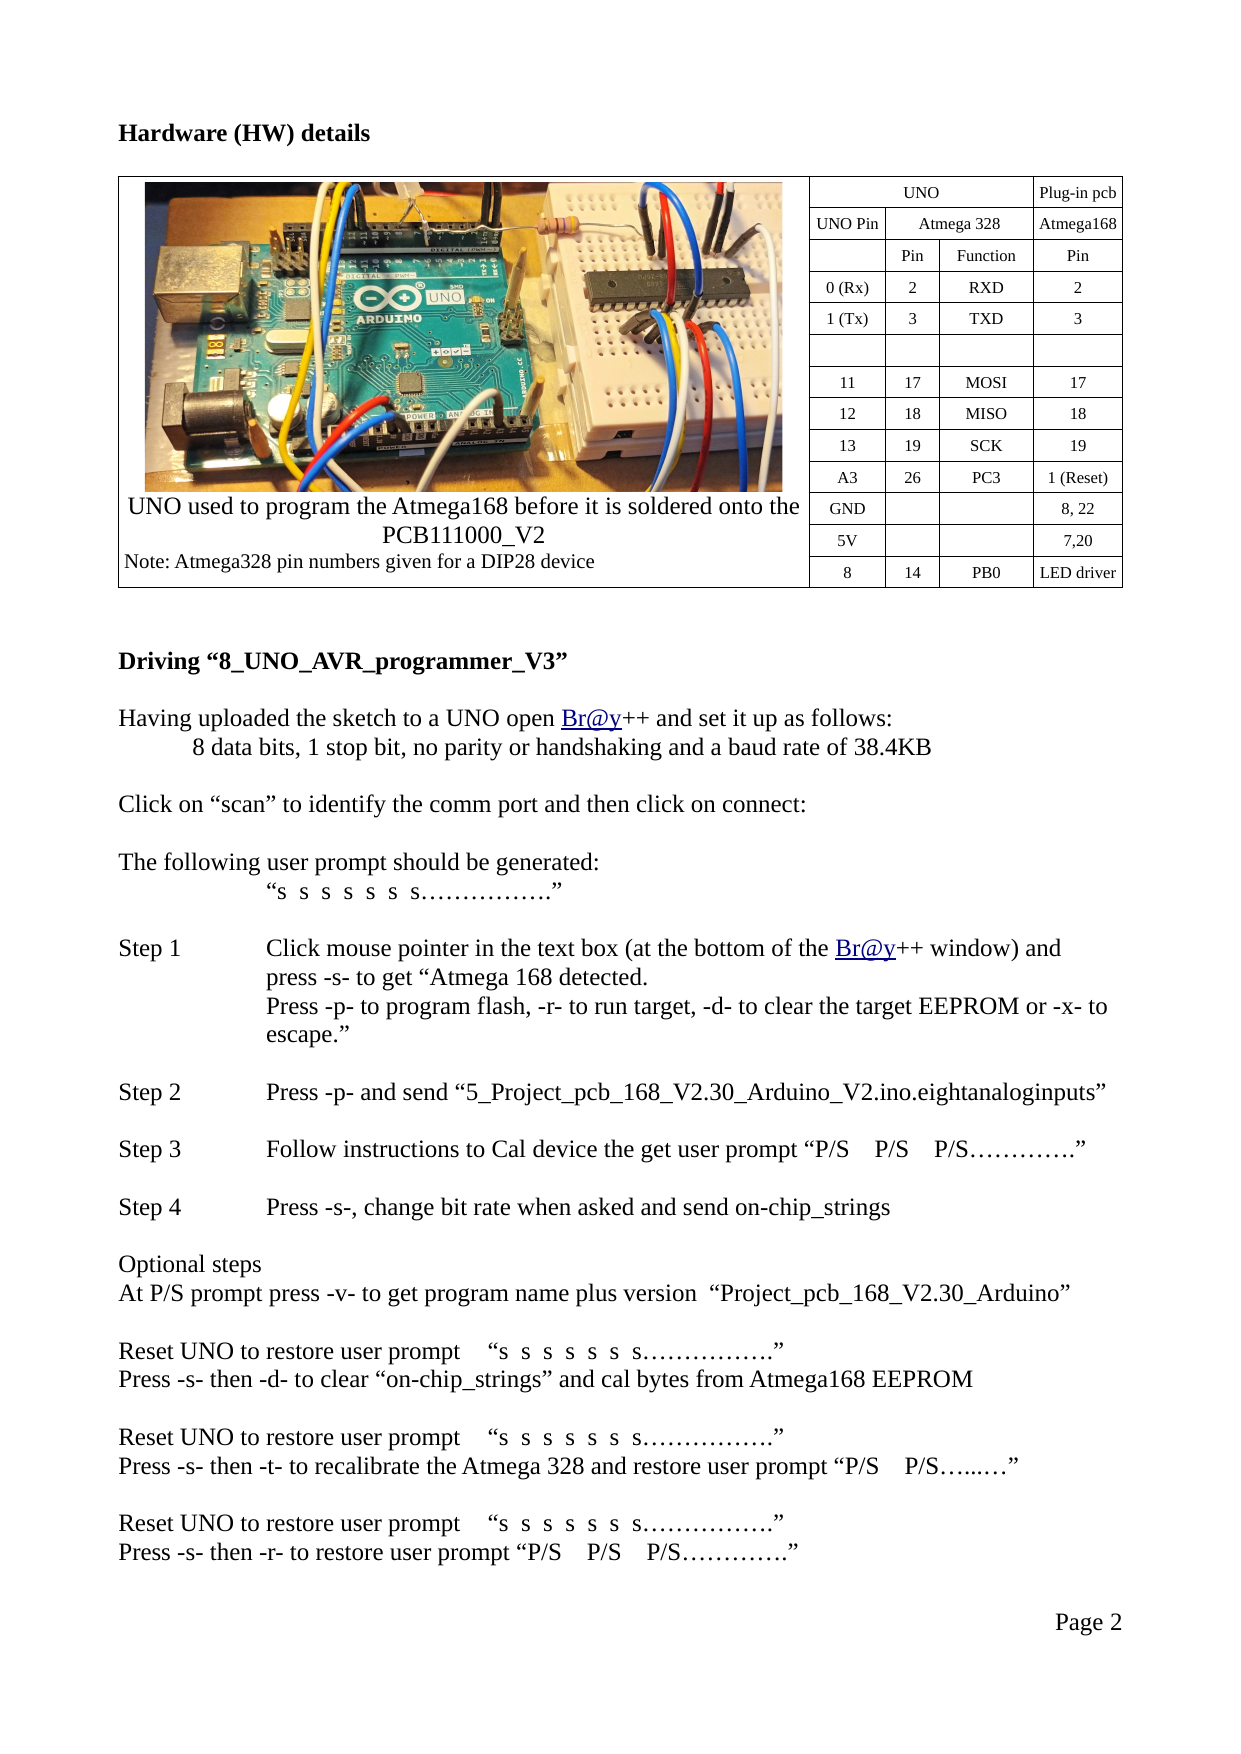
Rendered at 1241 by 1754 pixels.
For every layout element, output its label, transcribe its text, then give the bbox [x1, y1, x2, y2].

table_cell [886, 335, 939, 366]
table_cell GND [810, 493, 885, 524]
table_cell 13 [810, 430, 885, 461]
text Reset UNO to restore user prompt “s s s s s s s…………….” [118, 1422, 1122, 1451]
table_cell [940, 493, 1033, 524]
table_cell 3 [886, 303, 939, 334]
table_header UNO used to program the Atmega168 before it is soldered onto the PCB111000_V2 Note: Atmega328 pin numbers given for a DIP28 device [119, 177, 809, 587]
table_cell 2 [886, 272, 939, 302]
table_cell A3 [810, 462, 885, 492]
text At P/S prompt press -v- to get program name plus version “Project_pcb_168_V2.30_Arduino” [118, 1278, 1122, 1307]
table_cell 1 (Tx) [810, 303, 885, 334]
table_cell Atmega 328 [886, 208, 1033, 239]
text “s s s s s s s…………….” [118, 876, 1122, 904]
table_cell 3 [1034, 303, 1122, 334]
table_cell Function [940, 240, 1033, 271]
table_cell [940, 525, 1033, 556]
table_cell TXD [940, 303, 1033, 334]
table_cell [940, 335, 1033, 366]
text Optional steps [118, 1249, 1122, 1278]
table_cell 8 [810, 557, 885, 587]
table_cell 7,20 [1034, 525, 1122, 556]
text Press -s- then -r- to restore user prompt “P/S P/S P/S………….” [118, 1537, 1122, 1566]
table_cell [810, 240, 885, 271]
table_cell LED driver [1034, 557, 1122, 587]
text The following user prompt should be generated: [118, 847, 1122, 876]
text Reset UNO to restore user prompt “s s s s s s s…………….” [118, 1508, 1122, 1537]
text 8 data bits, 1 stop bit, no parity or handshaking and a baud rate of 38.4KB [118, 732, 1122, 761]
table_cell SCK [940, 430, 1033, 461]
table_header Plug-in pcb [1034, 177, 1122, 207]
table_cell UNO Pin [810, 208, 885, 239]
table_cell PC3 [940, 462, 1033, 492]
text Step 1 Click mouse pointer in the text box (at the bottom of the Br@y++ window) and [118, 933, 1122, 962]
table_cell 14 [886, 557, 939, 587]
text Driving “8_UNO_AVR_programmer_V3” [118, 646, 1122, 674]
table_cell RXD [940, 272, 1033, 302]
picture [144, 182, 783, 492]
text Press -p- to program flash, -r- to run target, -d- to clear the target EEPROM or -x- to escape.” [118, 991, 1122, 1048]
table_cell Pin [886, 240, 939, 271]
table_cell 0 (Rx) [810, 272, 885, 302]
table_cell 2 [1034, 272, 1122, 302]
text Having uploaded the sketch to a UNO open Br@y++ and set it up as follows: [118, 703, 1122, 732]
text Hardware (HW) details [118, 118, 1122, 147]
table_cell [886, 525, 939, 556]
table_cell 8, 22 [1034, 493, 1122, 524]
text Press -s- then -t- to recalibrate the Atmega 328 and restore user prompt “P/S P/S…...…” [118, 1451, 1122, 1479]
text Reset UNO to restore user prompt “s s s s s s s…………….” [118, 1336, 1122, 1364]
table_cell 12 [810, 398, 885, 429]
table_cell 19 [886, 430, 939, 461]
table_cell 18 [1034, 398, 1122, 429]
table_cell PB0 [940, 557, 1033, 587]
text Step 2 Press -p- and send “5_Project_pcb_168_V2.30_Arduino_V2.ino.eightanaloginputs” [118, 1077, 1122, 1106]
table_header UNO [810, 177, 1033, 207]
table_cell [1034, 335, 1122, 366]
text Press -s- then -d- to clear “on-chip_strings” and cal bytes from Atmega168 EEPROM [118, 1364, 1122, 1393]
table_cell 1 (Reset) [1034, 462, 1122, 492]
table_cell [810, 335, 885, 366]
table_cell 26 [886, 462, 939, 492]
table_cell Pin [1034, 240, 1122, 271]
table_cell Atmega168 [1034, 208, 1122, 239]
text Step 4 Press -s-, change bit rate when asked and send on-chip_strings [118, 1192, 1122, 1221]
table_cell 18 [886, 398, 939, 429]
table_cell 5V [810, 525, 885, 556]
table_cell 19 [1034, 430, 1122, 461]
table_cell MOSI [940, 367, 1033, 397]
text Step 3 Follow instructions to Cal device the get user prompt “P/S P/S P/S………….” [118, 1134, 1122, 1163]
table_cell MISO [940, 398, 1033, 429]
text Click on “scan” to identify the comm port and then click on connect: [118, 789, 1122, 818]
table_cell 17 [886, 367, 939, 397]
table_cell 17 [1034, 367, 1122, 397]
text press -s- to get “Atmega 168 detected. [118, 962, 1122, 991]
table_cell [886, 493, 939, 524]
table_cell 11 [810, 367, 885, 397]
